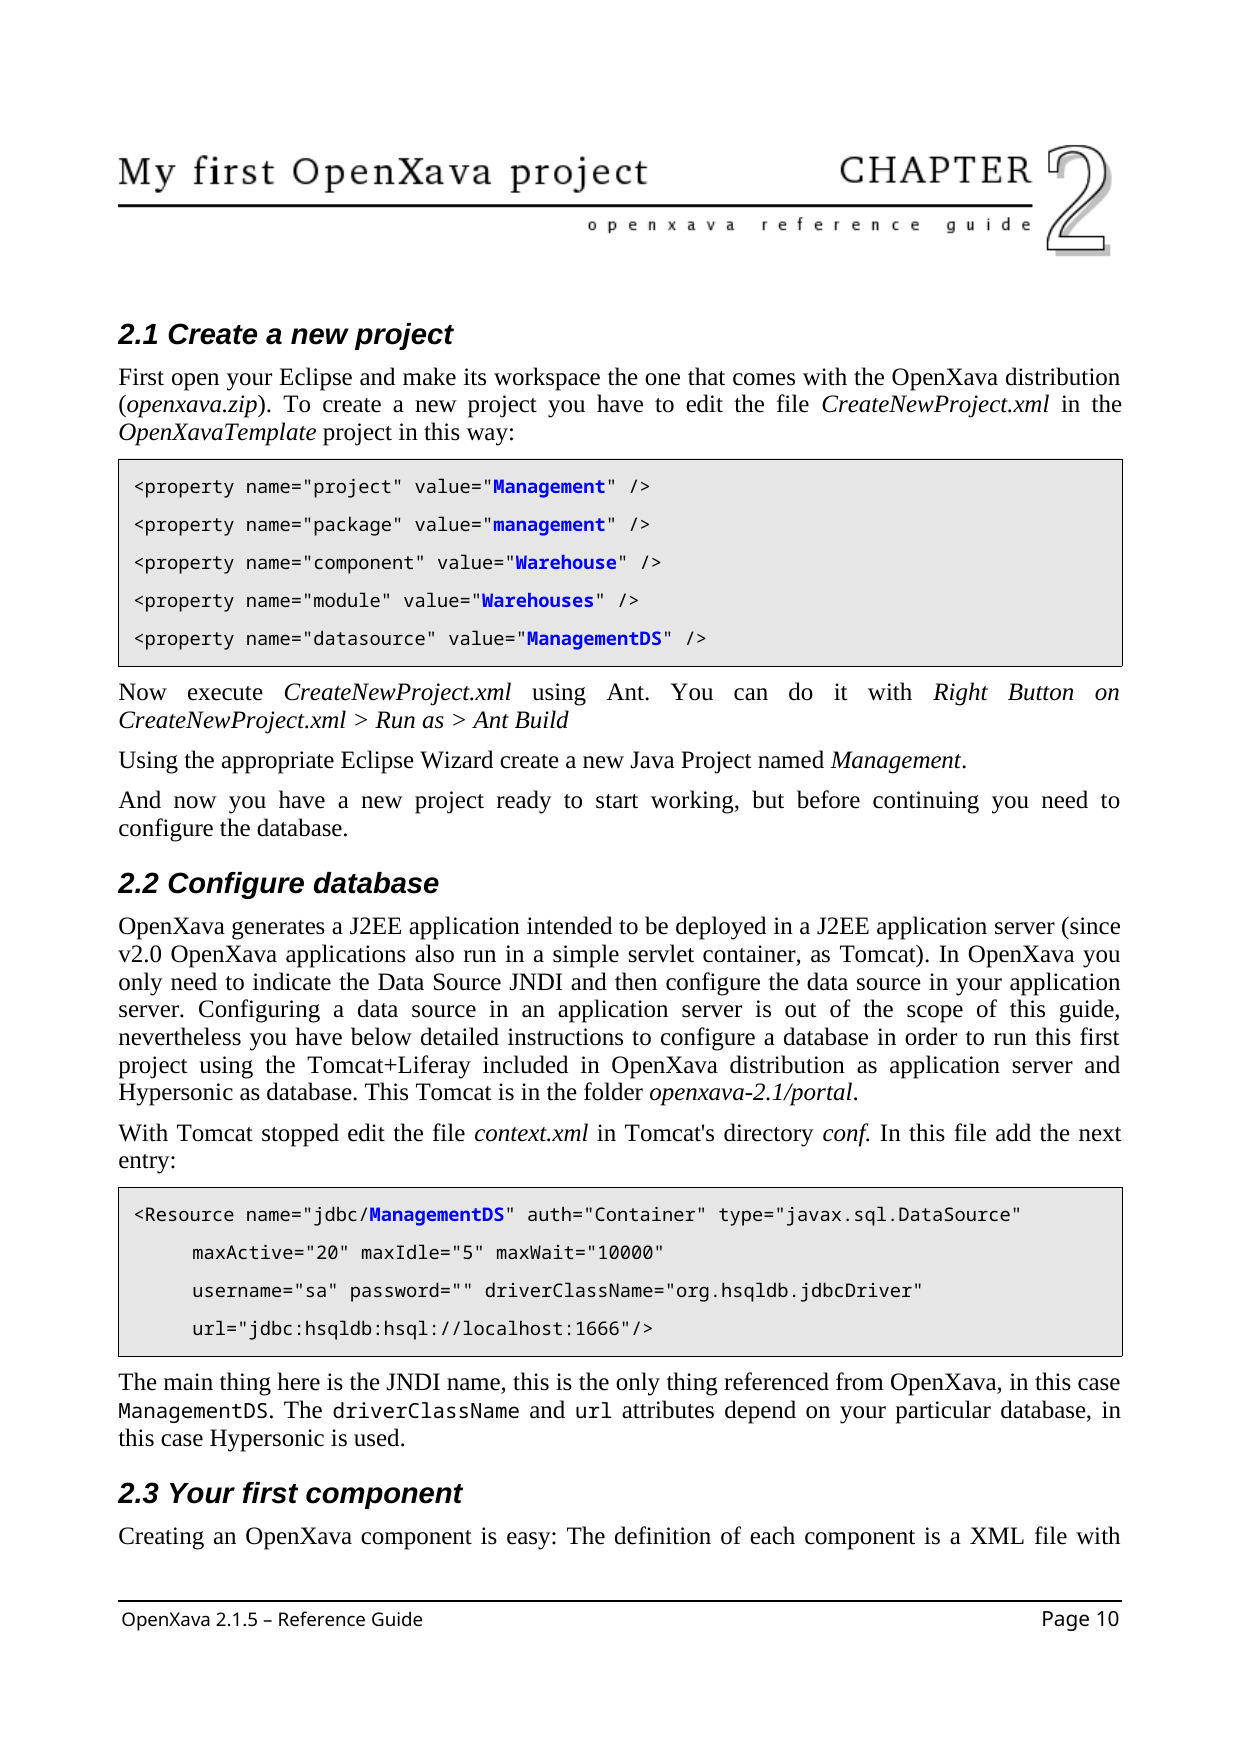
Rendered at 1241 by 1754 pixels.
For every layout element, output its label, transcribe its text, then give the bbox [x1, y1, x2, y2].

text <property name="package" value="management" /> [119, 497, 1122, 534]
picture [118, 118, 1122, 288]
text <property name="datasource" value="ManagementDS" /> [119, 611, 1122, 666]
subtitle My first OpenXava project [118, 288, 1122, 293]
text <property name="module" value="Warehouses" /> [119, 573, 1122, 611]
text maxActive="20" maxIdle="5" maxWait="10000" [119, 1224, 1122, 1263]
text First open your Eclipse and make its workspace the one that comes with the OpenXava distribution (openxava.zip). To create a new project you have to edit the file CreateNewProject.xml in the OpenXavaTemplate project in this way: [118, 363, 1122, 446]
subtitle Create a new project [118, 318, 1122, 350]
subtitle Configure database [118, 867, 1122, 900]
text Now execute CreateNewProject.xml using Ant. You can do it with Right Button on CreateNewProject.xml > Run as > Ant Build [118, 678, 1122, 734]
text Using the appropriate Eclipse Wizard create a new Java Project named Management. [118, 746, 1122, 774]
text <Resource name="jdbc/ManagementDS" auth="Container" type="javax.sql.DataSource" [119, 1188, 1122, 1224]
subtitle Your first component [118, 1477, 1122, 1510]
text username="sa" password="" driverClassName="org.hsqldb.jdbcDriver" [119, 1263, 1122, 1301]
text OpenXava generates a J2EE application intended to be deployed in a J2EE application server (since v2.0 OpenXava applications also run in a simple servlet container, as Tomcat). In OpenXava you only need to indicate the Data Source JNDI and then configure the data source in your application server. Configuring a data source in an application server is out of the scope of this guide, nevertheless you have below detailed instructions to configure a database in order to run this first project using the Tomcat+Liferay included in OpenXava distribution as application server and Hypersonic as database. This Tomcat is in the folder openxava-2.1/portal. [118, 912, 1122, 1106]
text With Tomcat stopped edit the file context.xml in Tomcat's directory conf. In this file add the next entry: [118, 1119, 1122, 1174]
text The main thing here is the JNDI name, this is the only thing referenced from OpenXava, in this case ManagementDS. The driverClassName and url attributes depend on your particular database, in this case Hypersonic is used. [118, 1368, 1122, 1452]
text url="jdbc:hsqldb:hsql://localhost:1666"/> [119, 1301, 1122, 1356]
text Creating an OpenXava component is easy: The definition of each component is a XML file with [118, 1522, 1122, 1550]
text And now you have a new project ready to start working, but before continuing you need to configure the database. [118, 787, 1122, 842]
text <property name="component" value="Warehouse" /> [119, 534, 1122, 573]
text <property name="project" value="Management" /> [119, 460, 1122, 497]
